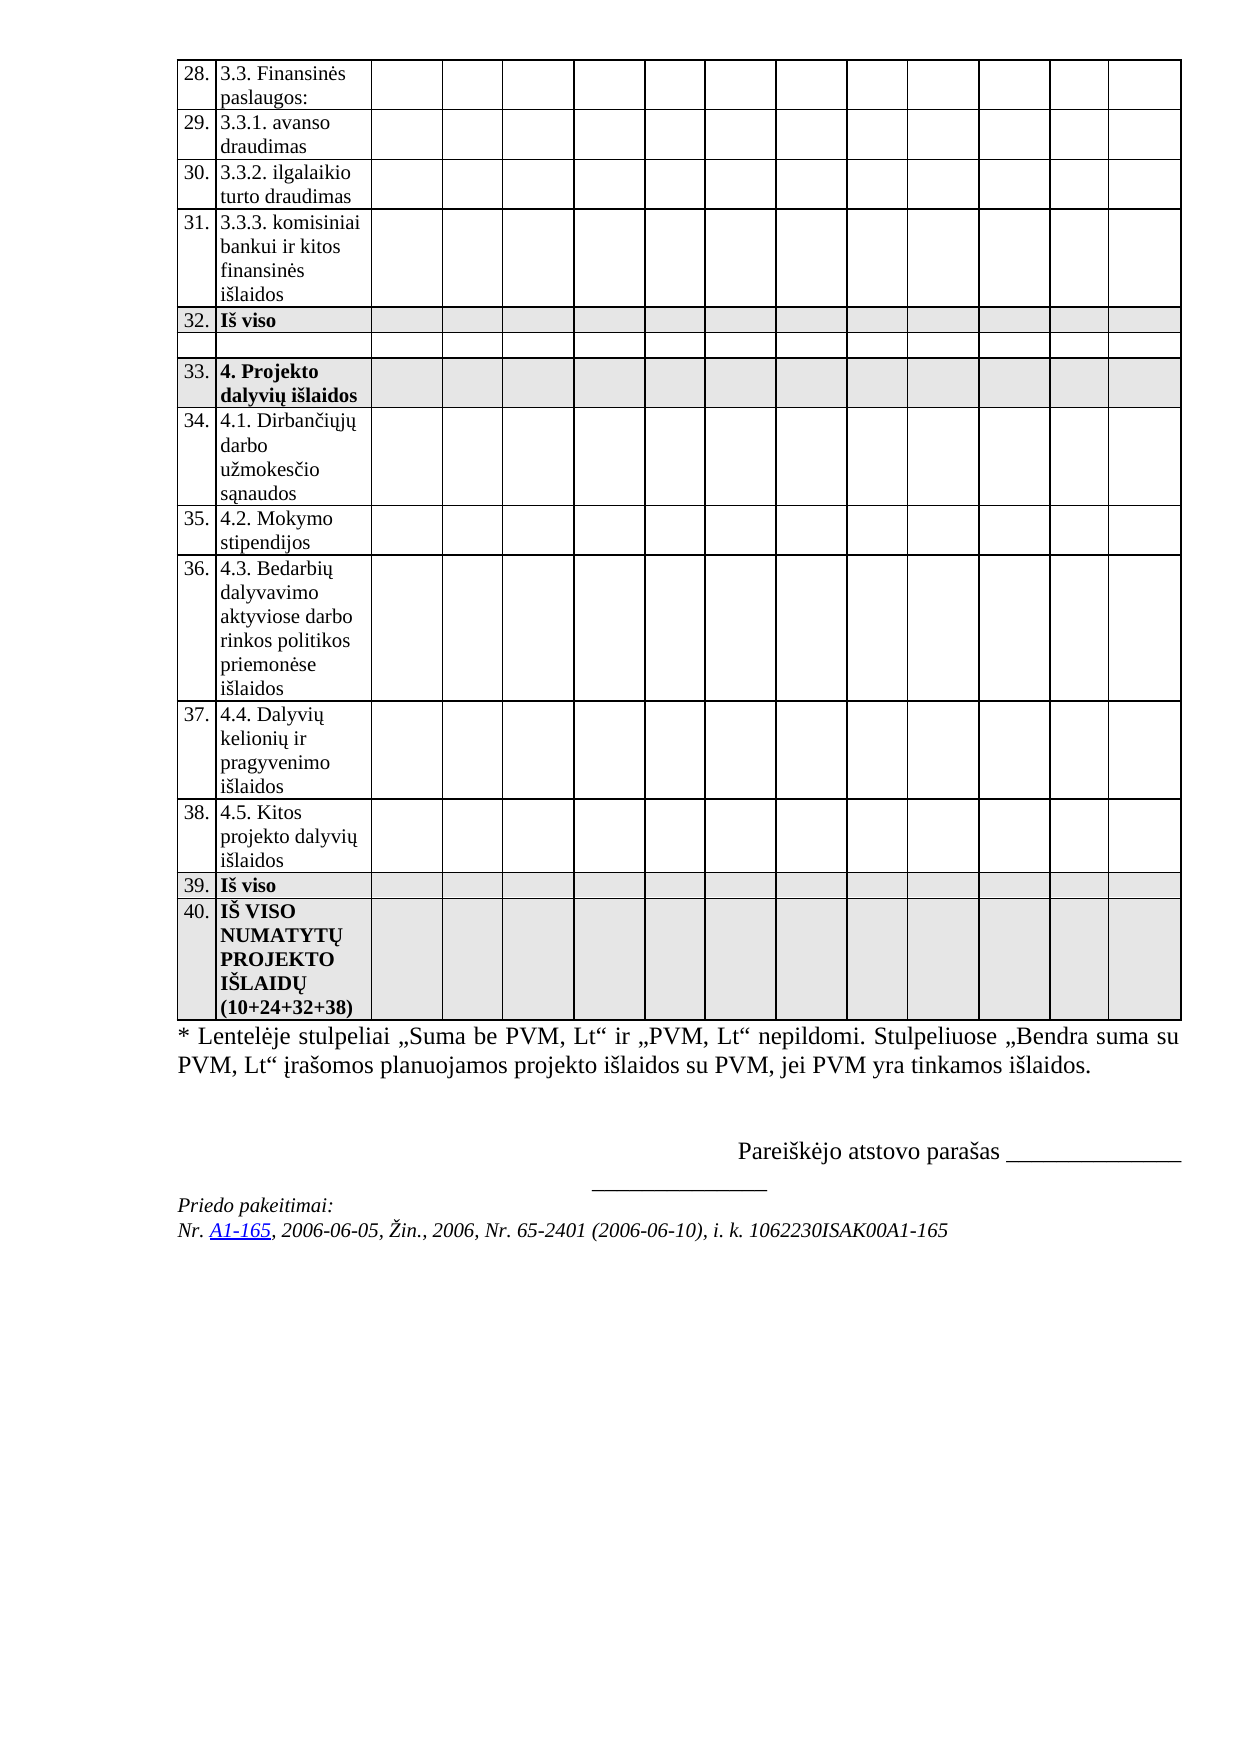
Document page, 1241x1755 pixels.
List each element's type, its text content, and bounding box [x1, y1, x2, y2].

table_cell [646, 873, 704, 897]
table_cell [980, 160, 1049, 208]
table_cell 36. [178, 556, 215, 700]
table_cell [1109, 873, 1180, 897]
table_cell [980, 333, 1049, 357]
table_cell [646, 800, 704, 872]
table_cell [575, 800, 644, 872]
table_cell [908, 160, 978, 208]
table_cell [848, 210, 907, 306]
table_cell [443, 800, 502, 872]
table_cell [1109, 800, 1180, 872]
table_cell [503, 800, 573, 872]
table_cell [646, 333, 704, 357]
table_cell [372, 210, 442, 306]
table_cell [777, 210, 846, 306]
table_cell [848, 702, 907, 798]
table_cell [706, 800, 775, 872]
table_cell 32. [178, 308, 215, 332]
table_cell [1109, 210, 1180, 306]
table_cell [1109, 506, 1180, 554]
table_cell [575, 506, 644, 554]
table_cell [575, 702, 644, 798]
table_cell [1109, 556, 1180, 700]
table_cell [443, 160, 502, 208]
table_cell [443, 506, 502, 554]
text Nr. A1-165, 2006-06-05, Žin., 2006, Nr. 65-2401 (2006-06-10), i. k. 1062230ISAK00A1-165 [177, 1217, 1181, 1242]
table_cell [777, 110, 846, 158]
table_cell 4.5. Kitos projekto dalyvių išlaidos [217, 800, 371, 872]
table_cell [706, 110, 775, 158]
table_cell [503, 506, 573, 554]
table_cell [706, 899, 775, 1019]
table_cell [575, 61, 644, 109]
table_cell 37. [178, 702, 215, 798]
table_cell [908, 702, 978, 798]
text Priedo pakeitimai: [177, 1193, 1181, 1217]
table_cell [777, 333, 846, 357]
text ______________ [177, 1165, 1181, 1193]
table_cell [443, 556, 502, 700]
table_cell 34. [178, 408, 215, 505]
table_cell [980, 506, 1049, 554]
table_cell [848, 308, 907, 332]
table_cell [443, 210, 502, 306]
table_cell [575, 333, 644, 357]
table_cell [848, 506, 907, 554]
table_cell [443, 899, 502, 1019]
table_cell [575, 873, 644, 897]
table_cell [980, 873, 1049, 897]
table_cell [777, 873, 846, 897]
table_cell 4. Projekto dalyvių išlaidos [217, 359, 371, 407]
table_cell [706, 61, 775, 109]
table_cell [575, 308, 644, 332]
table_cell [372, 359, 442, 407]
table_cell 40. [178, 899, 215, 1019]
table_cell [575, 210, 644, 306]
table_cell [848, 359, 907, 407]
table_cell [503, 899, 573, 1019]
table_cell [372, 506, 442, 554]
table_cell [706, 873, 775, 897]
table_cell [372, 333, 442, 357]
table_cell [908, 359, 978, 407]
table_cell [503, 702, 573, 798]
table_cell [443, 308, 502, 332]
table_cell [706, 210, 775, 306]
table_cell [1109, 408, 1180, 505]
table_cell [908, 210, 978, 306]
table_cell [777, 160, 846, 208]
table_cell [503, 61, 573, 109]
table_cell [848, 333, 907, 357]
table_cell [980, 702, 1049, 798]
table_cell 39. [178, 873, 215, 897]
table_cell [1109, 110, 1180, 158]
table_cell [980, 308, 1049, 332]
table_cell [706, 359, 775, 407]
table_cell [1051, 61, 1108, 109]
table_cell [372, 61, 442, 109]
table_cell [706, 506, 775, 554]
table_cell [503, 359, 573, 407]
table_cell [646, 160, 704, 208]
table_cell [646, 702, 704, 798]
table_cell [372, 873, 442, 897]
table_cell [980, 408, 1049, 505]
table_cell [908, 556, 978, 700]
table_cell Iš viso [217, 308, 371, 332]
table_cell [372, 160, 442, 208]
table_cell [848, 873, 907, 897]
table_cell [372, 800, 442, 872]
table_cell [1051, 160, 1108, 208]
table_cell [980, 556, 1049, 700]
table_cell [848, 800, 907, 872]
table_cell [575, 359, 644, 407]
text Pareiškėjo atstovo parašas ______________ [177, 1136, 1181, 1165]
table_cell [443, 873, 502, 897]
table_cell [372, 556, 442, 700]
table_cell [908, 308, 978, 332]
text * Lentelėje stulpeliai „Suma be PVM, Lt“ ir „PVM, Lt“ nepildomi. Stulpeliuose „Bendra suma su PVM, Lt“ įrašomos planuojamos projekto išlaidos su PVM, jei PVM yra tinkamos išlaidos. [177, 1021, 1181, 1078]
table_cell [443, 702, 502, 798]
table_cell [1051, 800, 1108, 872]
table_cell [777, 506, 846, 554]
table_cell 3.3.2. ilgalaikio turto draudimas [217, 160, 371, 208]
table_cell [503, 160, 573, 208]
table_cell [848, 408, 907, 505]
table_cell [646, 110, 704, 158]
table_cell [1109, 359, 1180, 407]
table_cell [1109, 308, 1180, 332]
table_cell [1109, 333, 1180, 357]
table_cell [908, 506, 978, 554]
table_cell 4.2. Mokymo stipendijos [217, 506, 371, 554]
table_cell [443, 359, 502, 407]
table_cell [848, 61, 907, 109]
table_cell 4.3. Bedarbių dalyvavimo aktyviose darbo rinkos politikos priemonėse išlaidos [217, 556, 371, 700]
table_cell [777, 61, 846, 109]
table_cell [980, 61, 1049, 109]
table_cell [503, 873, 573, 897]
table_cell [646, 308, 704, 332]
table_cell [908, 899, 978, 1019]
table_cell [646, 61, 704, 109]
table_cell [646, 506, 704, 554]
table_cell [503, 333, 573, 357]
table_cell [980, 800, 1049, 872]
table_cell [1109, 61, 1180, 109]
table_cell [777, 899, 846, 1019]
table_cell [503, 210, 573, 306]
table_cell [503, 556, 573, 700]
table_cell [1051, 210, 1108, 306]
table_cell [980, 359, 1049, 407]
table_cell [848, 899, 907, 1019]
table_cell [443, 110, 502, 158]
table_cell [980, 210, 1049, 306]
table_cell [646, 899, 704, 1019]
table_cell [980, 110, 1049, 158]
table_cell [777, 408, 846, 505]
table_cell [372, 110, 442, 158]
table_cell [372, 899, 442, 1019]
table_cell [217, 333, 371, 357]
table_cell [1051, 110, 1108, 158]
table_cell [777, 359, 846, 407]
table_cell [575, 110, 644, 158]
table_cell [848, 160, 907, 208]
table_cell [908, 408, 978, 505]
table_cell [1051, 556, 1108, 700]
table_cell [1051, 333, 1108, 357]
table_cell 29. [178, 110, 215, 158]
table_cell [575, 160, 644, 208]
table_cell [908, 110, 978, 158]
table_cell [848, 556, 907, 700]
table_cell [706, 333, 775, 357]
table_cell [646, 556, 704, 700]
table_cell [848, 110, 907, 158]
table_cell [503, 408, 573, 505]
table_cell 3.3.3. komisiniai bankui ir kitos finansinės išlaidos [217, 210, 371, 306]
table_cell [646, 210, 704, 306]
table_cell [372, 308, 442, 332]
table_cell [372, 408, 442, 505]
table_cell [1051, 702, 1108, 798]
table_cell [646, 408, 704, 505]
table_cell [1109, 899, 1180, 1019]
table_cell 35. [178, 506, 215, 554]
table_cell [372, 702, 442, 798]
table_cell 4.4. Dalyvių kelionių ir pragyvenimo išlaidos [217, 702, 371, 798]
table_cell 4.1. Dirbančiųjų darbo užmokesčio sąnaudos [217, 408, 371, 505]
table_cell 3.3. Finansinės paslaugos: [217, 61, 371, 109]
table_cell [908, 333, 978, 357]
table_cell [980, 899, 1049, 1019]
table_cell 31. [178, 210, 215, 306]
table_cell 3.3.1. avanso draudimas [217, 110, 371, 158]
table_cell [1051, 899, 1108, 1019]
table_cell [706, 408, 775, 505]
table_cell [443, 61, 502, 109]
table_cell [575, 408, 644, 505]
table_cell [443, 408, 502, 505]
table_cell 33. [178, 359, 215, 407]
table_cell [1109, 702, 1180, 798]
table_cell [908, 873, 978, 897]
table_cell [777, 800, 846, 872]
table_cell [706, 160, 775, 208]
table_cell [777, 702, 846, 798]
table_cell [1051, 308, 1108, 332]
table_cell [777, 556, 846, 700]
table_cell [575, 899, 644, 1019]
table_cell [503, 308, 573, 332]
table_cell [178, 333, 215, 357]
table_cell [777, 308, 846, 332]
table_cell [1051, 359, 1108, 407]
table_cell [706, 308, 775, 332]
table_cell [443, 333, 502, 357]
table_cell 28. [178, 61, 215, 109]
table_cell 30. [178, 160, 215, 208]
table_cell [706, 702, 775, 798]
table_cell [1051, 506, 1108, 554]
table_cell [575, 556, 644, 700]
table_cell [503, 110, 573, 158]
table_cell IŠ VISO NUMATYTŲ PROJEKTO IŠLAIDŲ (10+24+32+38) [217, 899, 371, 1019]
table_cell [706, 556, 775, 700]
table_cell [1109, 160, 1180, 208]
table_cell [1051, 873, 1108, 897]
table_cell Iš viso [217, 873, 371, 897]
table_cell [1051, 408, 1108, 505]
table_cell 38. [178, 800, 215, 872]
table_cell [646, 359, 704, 407]
table_cell [908, 61, 978, 109]
table_cell [908, 800, 978, 872]
